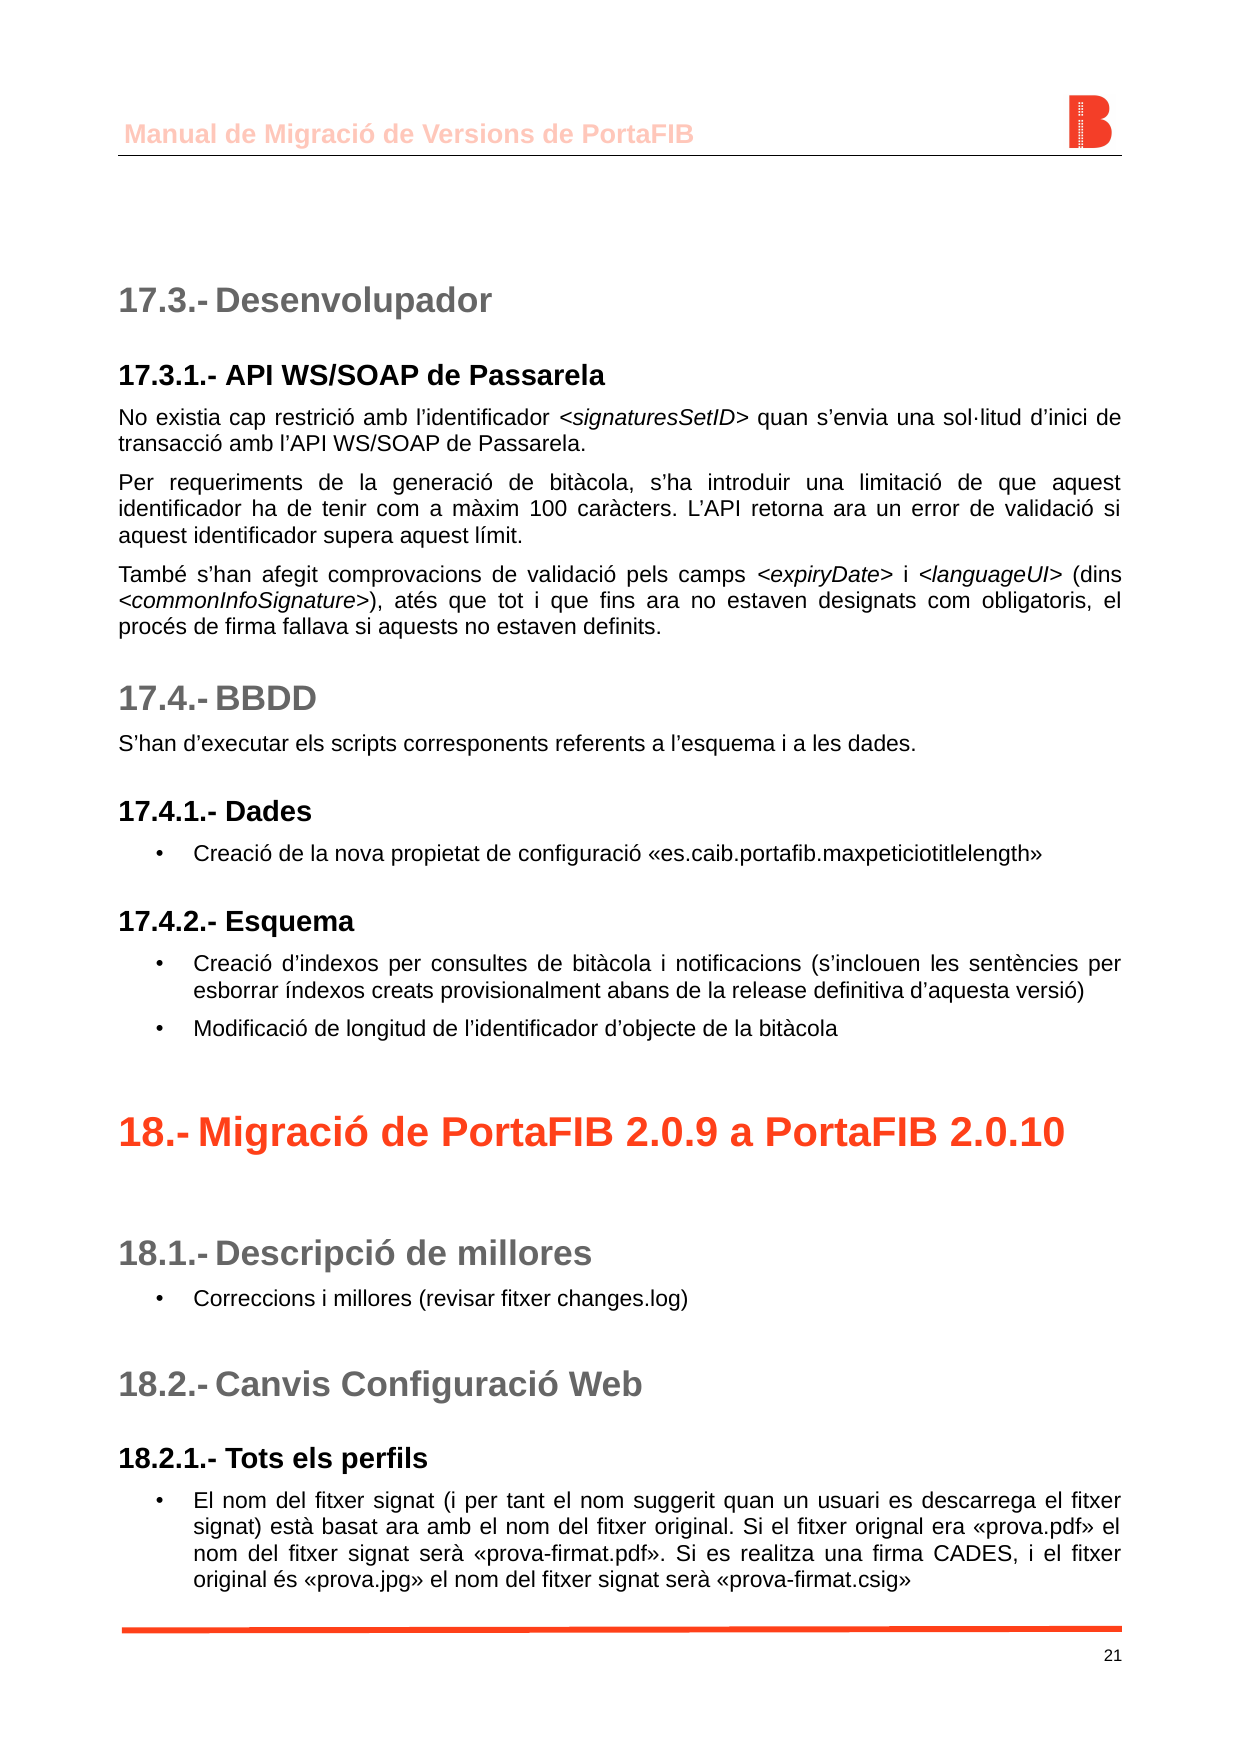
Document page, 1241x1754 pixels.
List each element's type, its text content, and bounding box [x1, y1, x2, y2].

list El nom del fitxer signat (i per tant el nom suggerit quan un usuari es descarrega el fitxer signat) està basat ara amb el nom del fitxer original. Si el fitxer orignal era «prova.pdf» el nom del fitxer signat serà «prova-firmat.pdf». Si es realitza una firma CADES, i el fitxer original és «prova.jpg» el nom del fitxer signat serà «prova-firmat.csig» [156, 1487, 1122, 1592]
list Modificació de longitud de l’identificador d’objecte de la bitàcola [156, 1015, 1122, 1042]
subtitle Desenvolupador [118, 279, 1122, 320]
subtitle Esquema [118, 904, 1122, 938]
text S’han d’executar els scripts corresponents referents a l’esquema i a les dades. [118, 730, 1122, 757]
picture [1063, 94, 1117, 150]
subtitle Descripció de millores [118, 1232, 1122, 1272]
subtitle Canvis Configuració Web [118, 1363, 1122, 1403]
subtitle Dades [118, 794, 1122, 828]
text També s’han afegit comprovacions de validació pels camps <expiryDate> i <languageUI> (dins <commonInfoSignature>), atés que tot i que fins ara no estaven designats com obligatoris, el procés de firma fallava si aquests no estaven definits. [118, 561, 1122, 640]
subtitle Tots els perfils [118, 1441, 1122, 1474]
list Creació de la nova propietat de configuració «es.caib.portafib.maxpeticiotitlelength» [156, 840, 1122, 867]
subtitle Migració de PortaFIB 2.0.9 a PortaFIB 2.0.10 [118, 1107, 1122, 1155]
list Creació d’indexos per consultes de bitàcola i notificacions (s’inclouen les sentències per esborrar índexos creats provisionalment abans de la release definitiva d’aquesta versió) [156, 950, 1122, 1003]
text No existia cap restrició amb l’identificador <signaturesSetID> quan s’envia una sol·litud d’inici de transacció amb l’API WS/SOAP de Passarela. [118, 404, 1122, 457]
subtitle API WS/SOAP de Passarela [118, 358, 1122, 391]
subtitle BBDD [118, 677, 1122, 718]
list Correccions i millores (revisar fitxer changes.log) [156, 1285, 1122, 1311]
text Per requeriments de la generació de bitàcola, s’ha introduir una limitació de que aquest identificador ha de tenir com a màxim 100 caràcters. L’API retorna ara un error de validació si aquest identificador supera aquest límit. [118, 469, 1122, 548]
